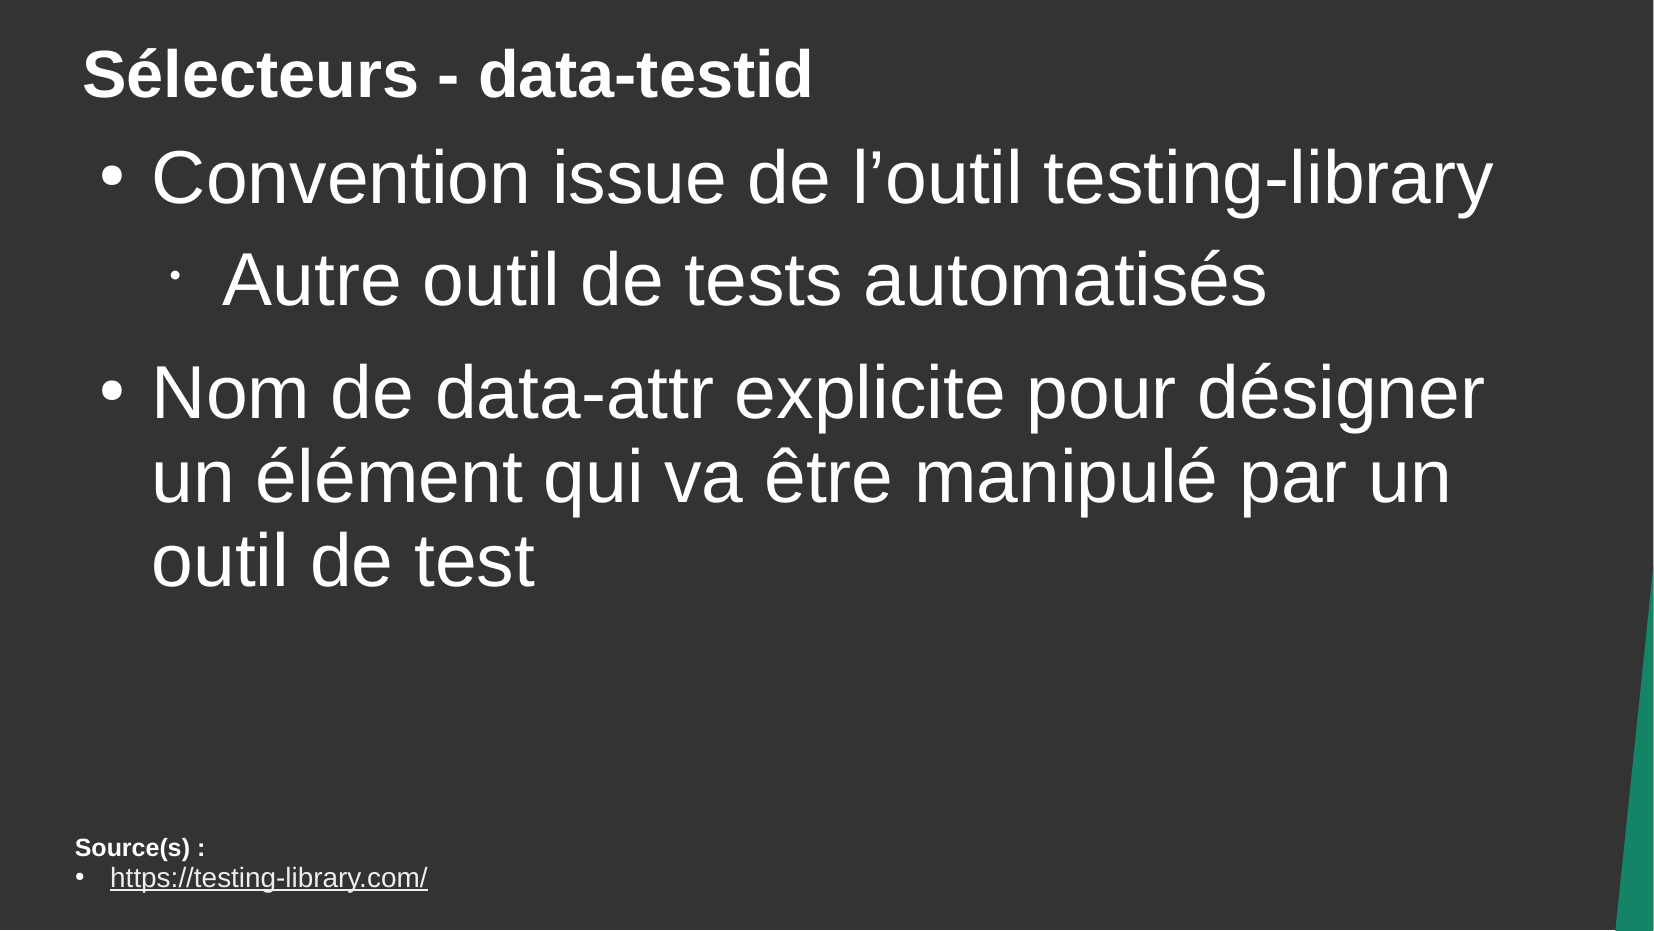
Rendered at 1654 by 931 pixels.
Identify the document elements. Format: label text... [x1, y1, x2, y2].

text_box [1615, 559, 1654, 931]
text_box Source(s) : https://testing-library.com/ [60, 826, 1546, 901]
title Sélecteurs - data-testid [82, 37, 1004, 119]
list Convention issue de l’outil testing-library Autre outil de tests automatisés Nom de data-attr explicite pour désigner un élément qui va être manipulé par un outil de test [80, 135, 1583, 638]
